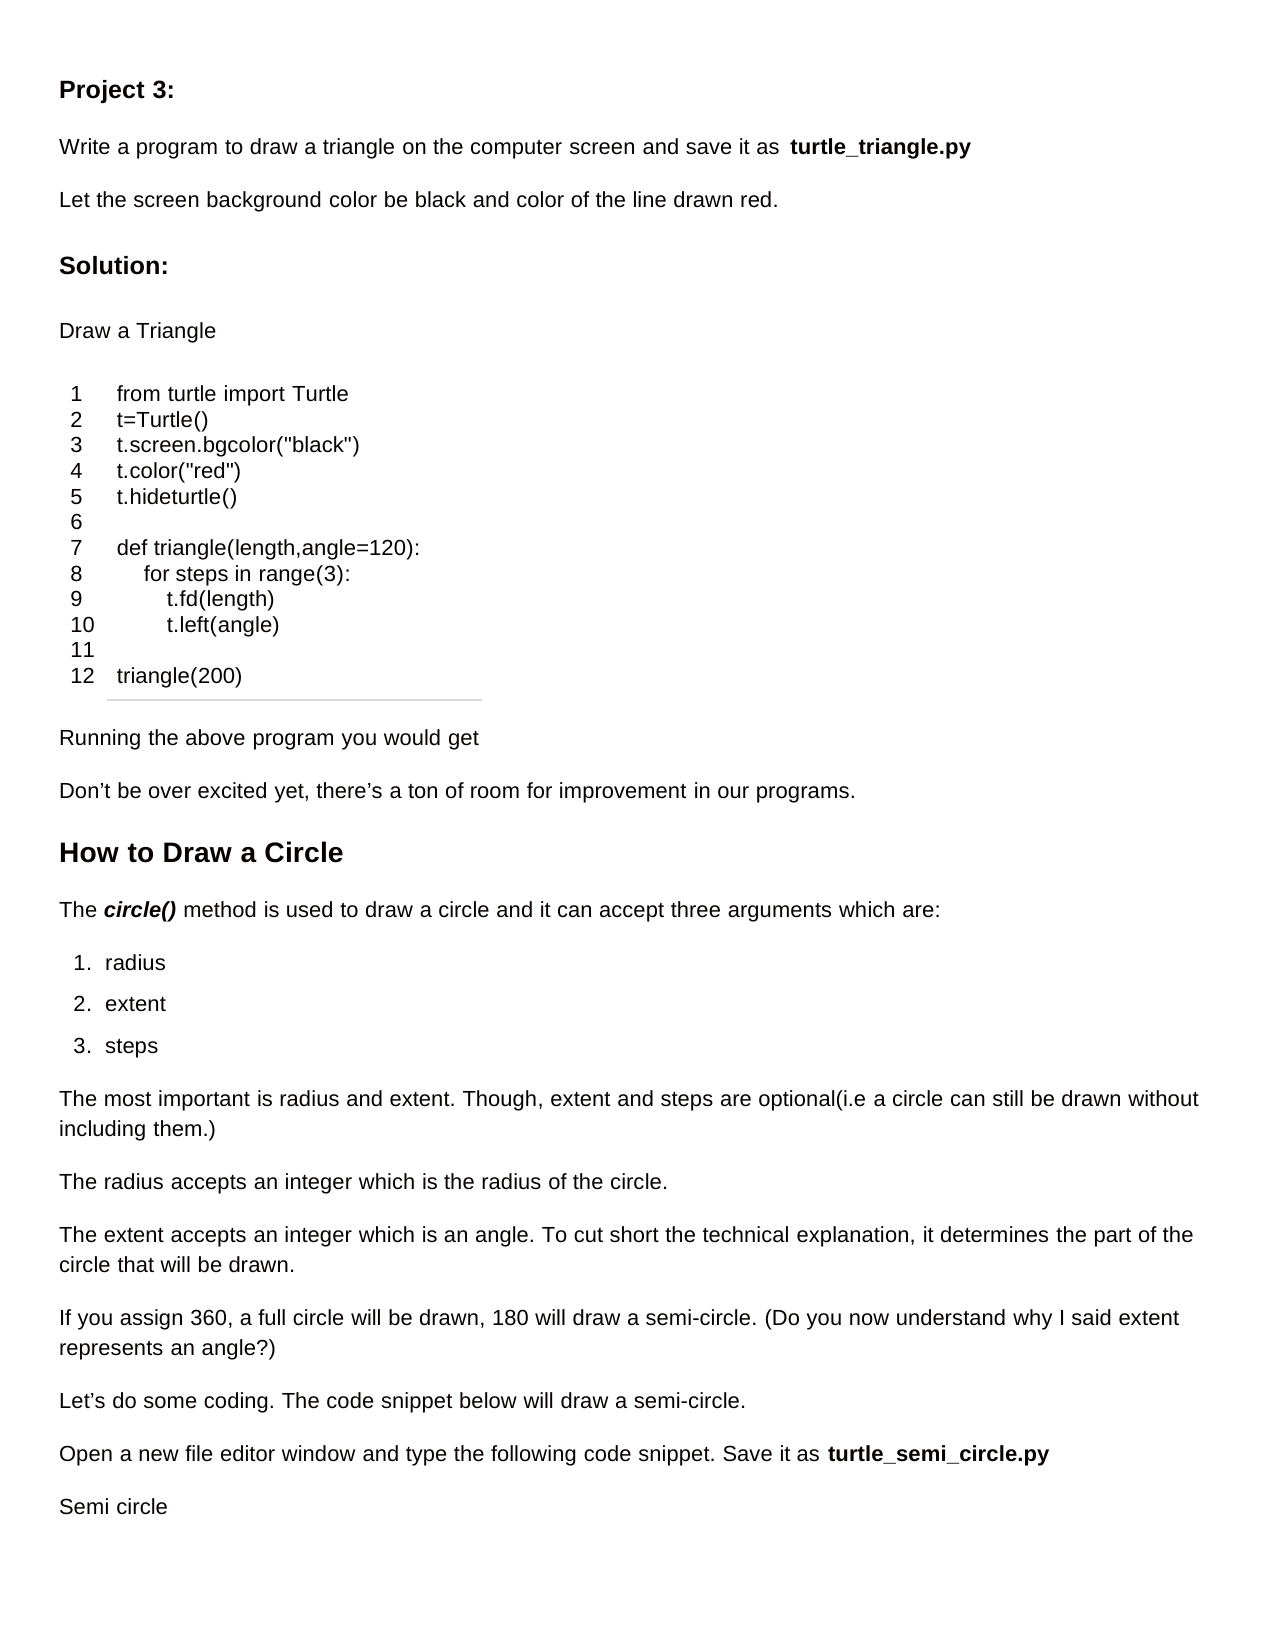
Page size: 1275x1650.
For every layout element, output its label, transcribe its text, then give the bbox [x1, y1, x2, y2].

text Draw a Triangle [59, 318, 1229, 343]
text 1. radius [68, 950, 171, 975]
text 5 t.hideturtle() [70, 483, 1229, 509]
text If you assign 360, a full circle will be drawn, 180 will draw a semi-circle. (Do you now understand why I said extent represents an angle?) [59, 1305, 1191, 1360]
text Open a new file editor window and type the following code snippet. Save it as turtle_semi_circle.py [59, 1441, 1229, 1466]
text 8 for steps in range(3): [70, 560, 1229, 586]
text 3. steps [68, 1033, 163, 1058]
text 2. extent [68, 991, 171, 1017]
text The most important is radius and extent. Though, extent and steps are optional(i.e a circle can still be drawn without including them.) [59, 1086, 1211, 1141]
text 12 triangle(200) [70, 663, 1229, 688]
text 1 from turtle import Turtle [70, 381, 1229, 406]
text Let the screen background color be black and color of the line drawn red. [59, 187, 1229, 212]
text Running the above program you would get [59, 725, 1229, 751]
text 6 [70, 509, 1229, 534]
text 3 t.screen.bgcolor("black") [70, 432, 1229, 457]
text The circle() method is used to draw a circle and it can accept three arguments which are: [59, 897, 1229, 922]
text Let’s do some coding. The code snippet below will draw a semi-circle. [59, 1388, 1229, 1413]
text 4 t.color("red") [70, 458, 1229, 483]
text 10 t.left(angle) [70, 612, 1229, 637]
text Semi circle [59, 1494, 1229, 1519]
text 2 t=Turtle() [70, 407, 1229, 432]
text Solution: [59, 251, 1229, 280]
text 11 [70, 637, 1229, 662]
text 7 def triangle(length,angle=120): [70, 535, 1229, 560]
text The extent accepts an integer which is an angle. To cut short the technical explanation, it determines the part of the circle that will be drawn. [59, 1222, 1203, 1277]
text The radius accepts an integer which is the radius of the circle. [59, 1169, 1229, 1194]
text Write a program to draw a triangle on the computer screen and save it as turtle_triangle.py [59, 134, 1229, 159]
text 9 t.fd(length) [70, 586, 1229, 611]
text Don’t be over excited yet, there’s a ton of room for improvement in our programs. [59, 778, 1229, 803]
text Project 3: [59, 75, 1229, 104]
text How to Draw a Circle [59, 836, 1229, 869]
